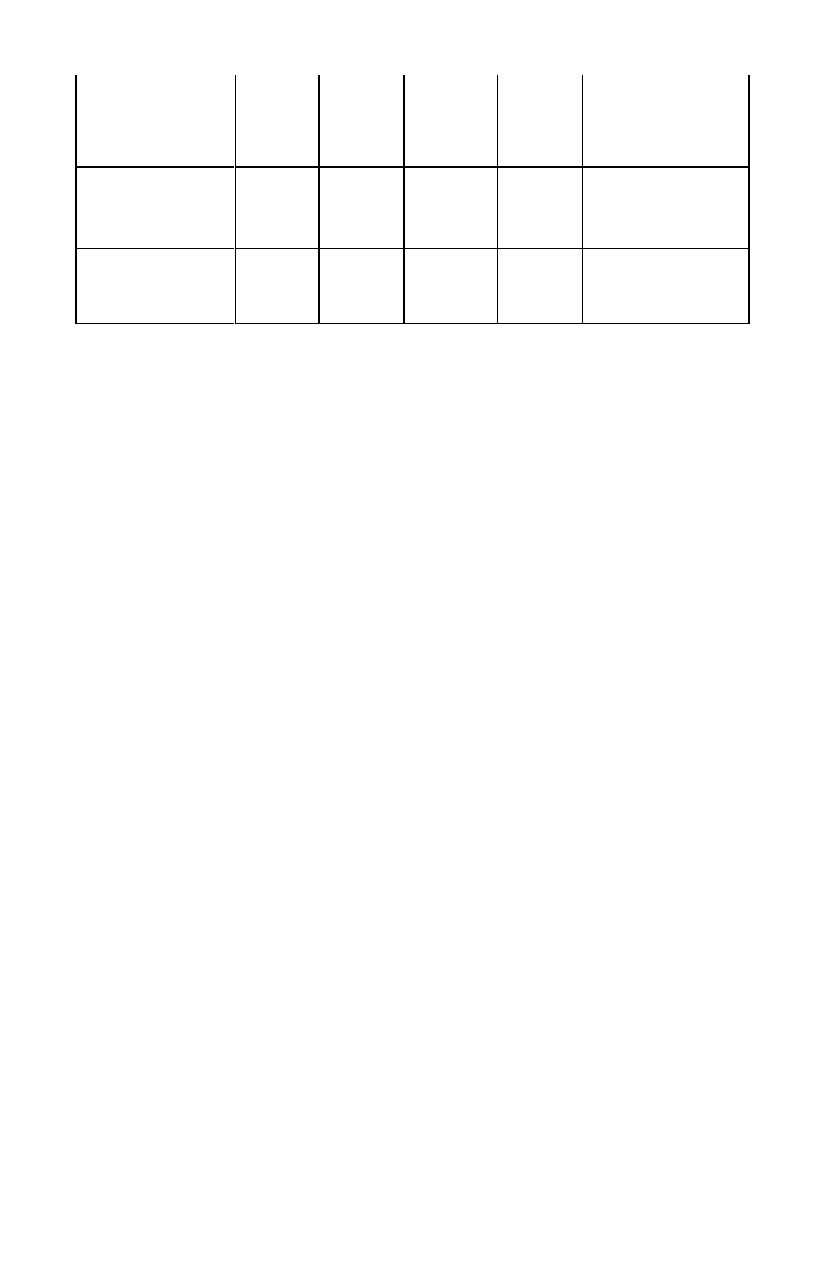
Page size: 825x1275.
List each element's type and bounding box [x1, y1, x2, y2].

table_cell [236, 249, 318, 323]
table_cell [498, 75, 582, 166]
table_cell [320, 249, 403, 323]
table_cell [77, 249, 234, 323]
table_cell [77, 75, 234, 166]
table_cell [236, 168, 318, 248]
table_cell [405, 168, 497, 248]
table_cell [405, 249, 497, 323]
table_cell [583, 75, 748, 166]
table_cell [583, 168, 748, 248]
table_cell [320, 75, 403, 166]
table_cell [583, 249, 748, 323]
table_cell [498, 168, 582, 248]
table_cell [405, 75, 497, 166]
table_cell [236, 75, 318, 166]
table_cell [77, 168, 234, 248]
table_cell [498, 249, 582, 323]
table_cell [320, 168, 403, 248]
